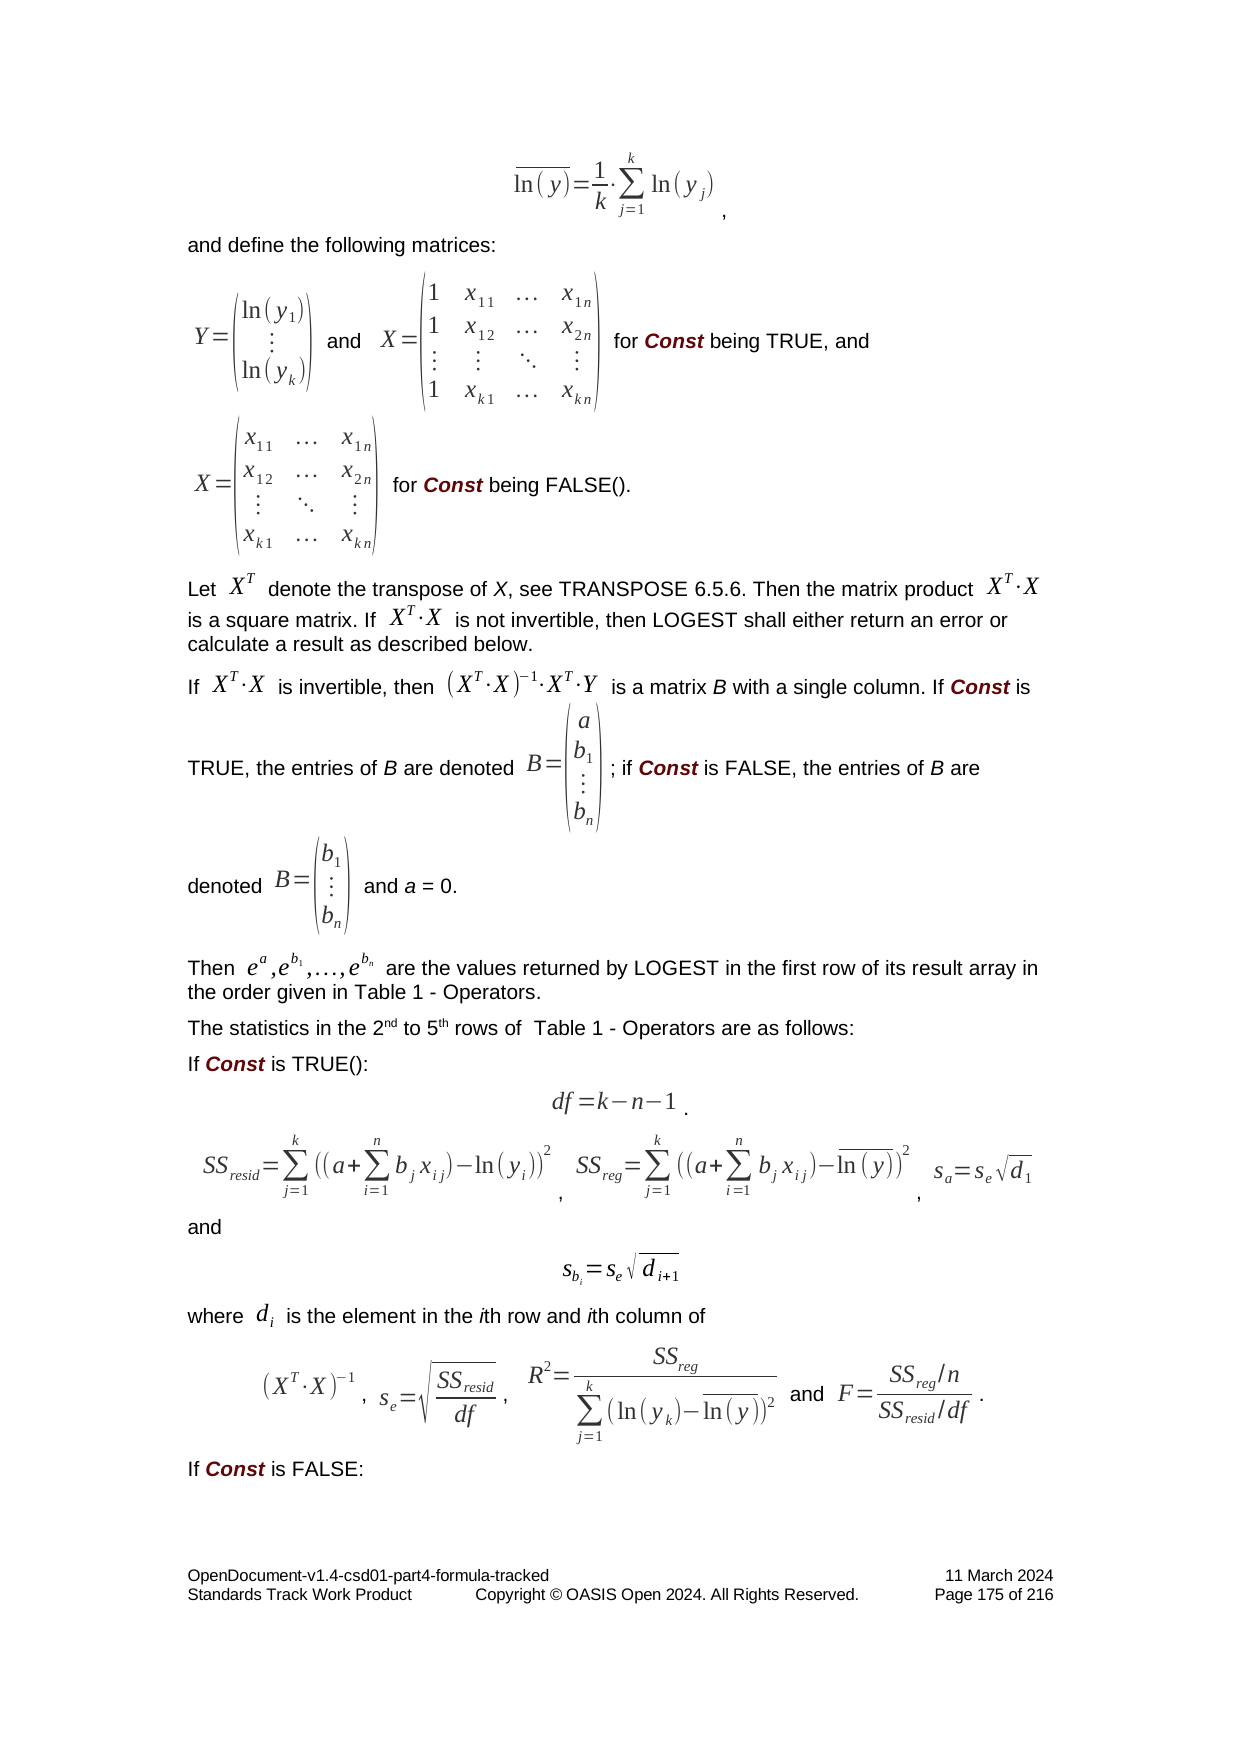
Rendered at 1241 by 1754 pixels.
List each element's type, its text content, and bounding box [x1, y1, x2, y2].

text If Const is FALSE: [187, 1457, 1053, 1481]
text . [187, 1088, 1053, 1120]
text The statistics in the 2nd to 5th rows of Table 1 - Operators are as follows: [187, 1016, 1053, 1040]
text and for Const being TRUE, and for Const being FALSE(). [187, 269, 1053, 558]
text where is the element in the ith row and ith column of [187, 1299, 1053, 1331]
text If is invertible, then is a matrix B with a single column. If Const is TRUE, the entries of B are denoted ; if Const is FALSE, the entries of B are denoted and a = 0. [187, 668, 1053, 937]
text If Const is TRUE(): [187, 1052, 1053, 1076]
text and define the following matrices: [187, 234, 1053, 257]
text , [187, 150, 1053, 222]
text , , and . [187, 1343, 1053, 1445]
text Let denote the transpose of X, see TRANSPOSE 6.5.6. Then the matrix product is a square matrix. If is not invertible, then LOGEST shall either return an error or calculate a result as described below. [187, 570, 1053, 656]
text Then are the values returned by LOGEST in the first row of its result array in the order given in Table 1 - Operators. [187, 949, 1053, 1004]
text and [187, 1216, 1053, 1239]
text , , [187, 1132, 1053, 1204]
